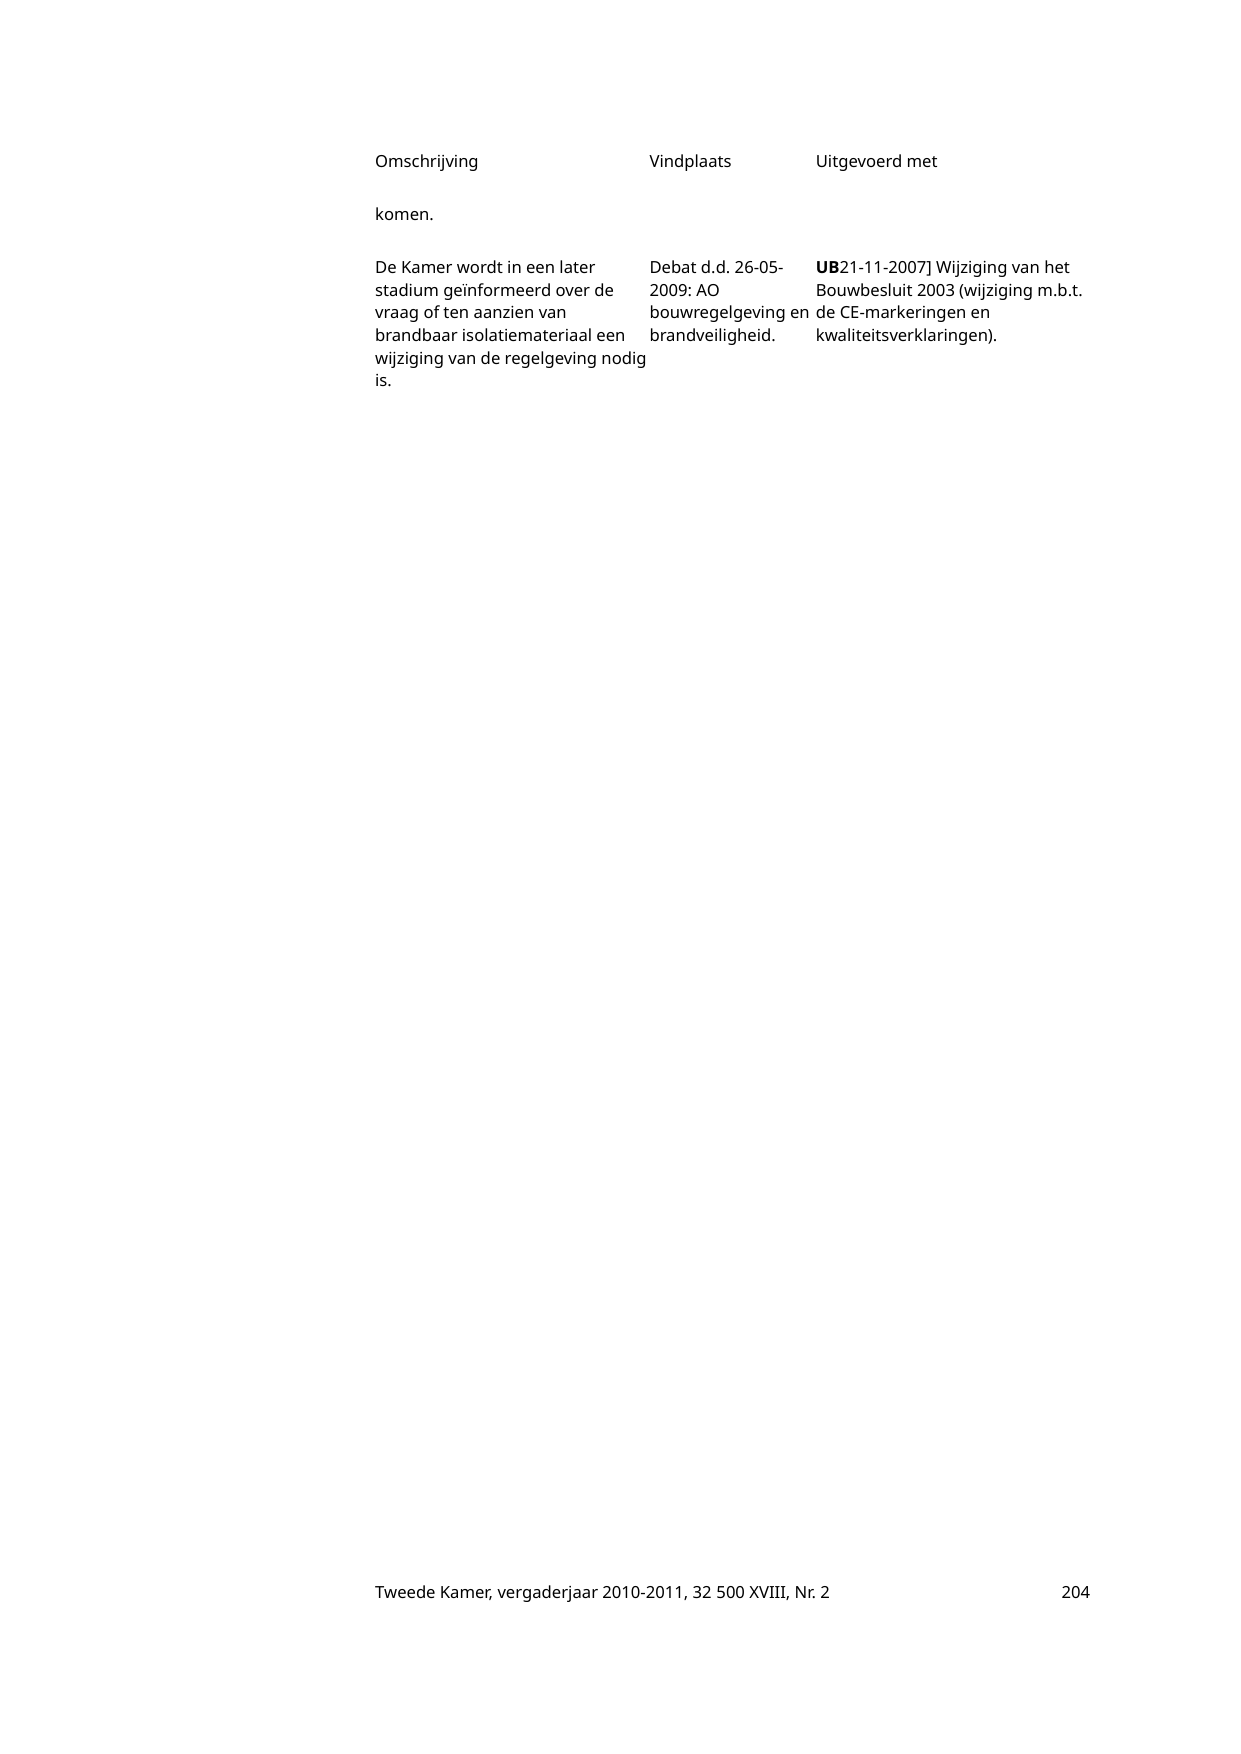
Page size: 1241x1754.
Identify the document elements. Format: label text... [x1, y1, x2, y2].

table_cell [649, 203, 816, 255]
table_cell [816, 203, 1090, 255]
table_header Uitgevoerd met [816, 150, 1090, 203]
table_header Omschrijving [375, 150, 649, 203]
table_cell De Kamer wordt in een later stadium geïnformeerd over de vraag of ten aanzien van brandbaar isolatiemateriaal een wijziging van de regelgeving nodig is. [375, 255, 649, 422]
table_header Vindplaats [649, 150, 816, 203]
table_cell Debat d.d. 26-05-2009: AO bouwregelgeving en brandveiligheid. [649, 255, 816, 422]
table_cell UB21-11-2007] Wijziging van het Bouwbesluit 2003 (wijziging m.b.t. de CE-markeringen en kwaliteitsverklaringen). [816, 255, 1090, 422]
table_cell komen. [375, 203, 649, 255]
